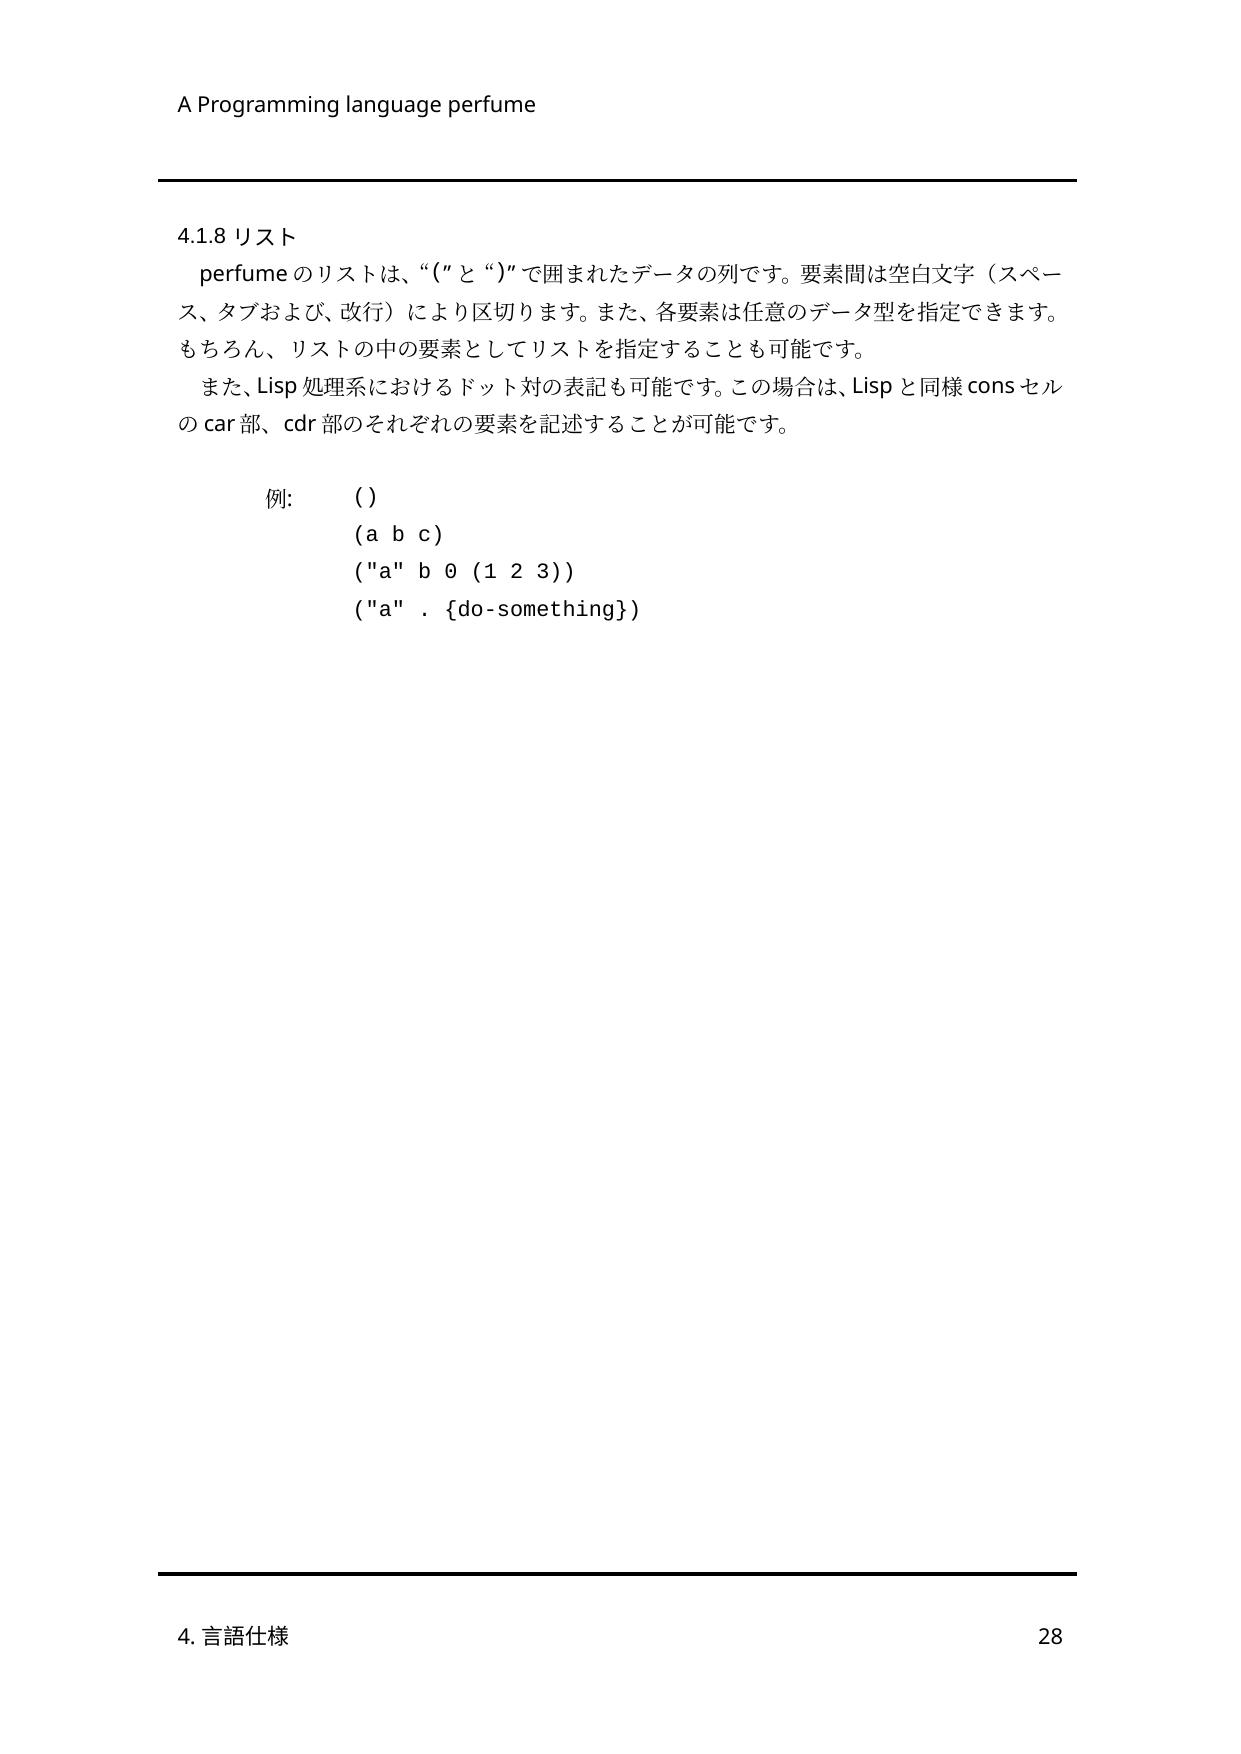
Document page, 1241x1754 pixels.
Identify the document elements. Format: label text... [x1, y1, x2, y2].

text 例: () [177, 479, 1063, 517]
text ("a" . {do-something}) [177, 592, 1063, 629]
text ("a" b 0 (1 2 3)) [177, 554, 1063, 592]
text (a b c) [265, 517, 1063, 554]
text また、Lisp処理系におけるドット対の表記も可能です。この場合は、Lispと同様consセルのcar部、cdr部のそれぞれの要素を記述することが可能です。 [177, 367, 1063, 442]
text perfumeのリストは、“(” と “)” で囲まれたデータの列です。要素間は空白文字（スペース、タブおよび、改行）により区切ります。また、各要素は任意のデータ型を指定できます。もちろん、リストの中の要素としてリストを指定することも可能です。 [177, 254, 1063, 367]
subtitle 4.1.8 リスト [177, 217, 1063, 254]
